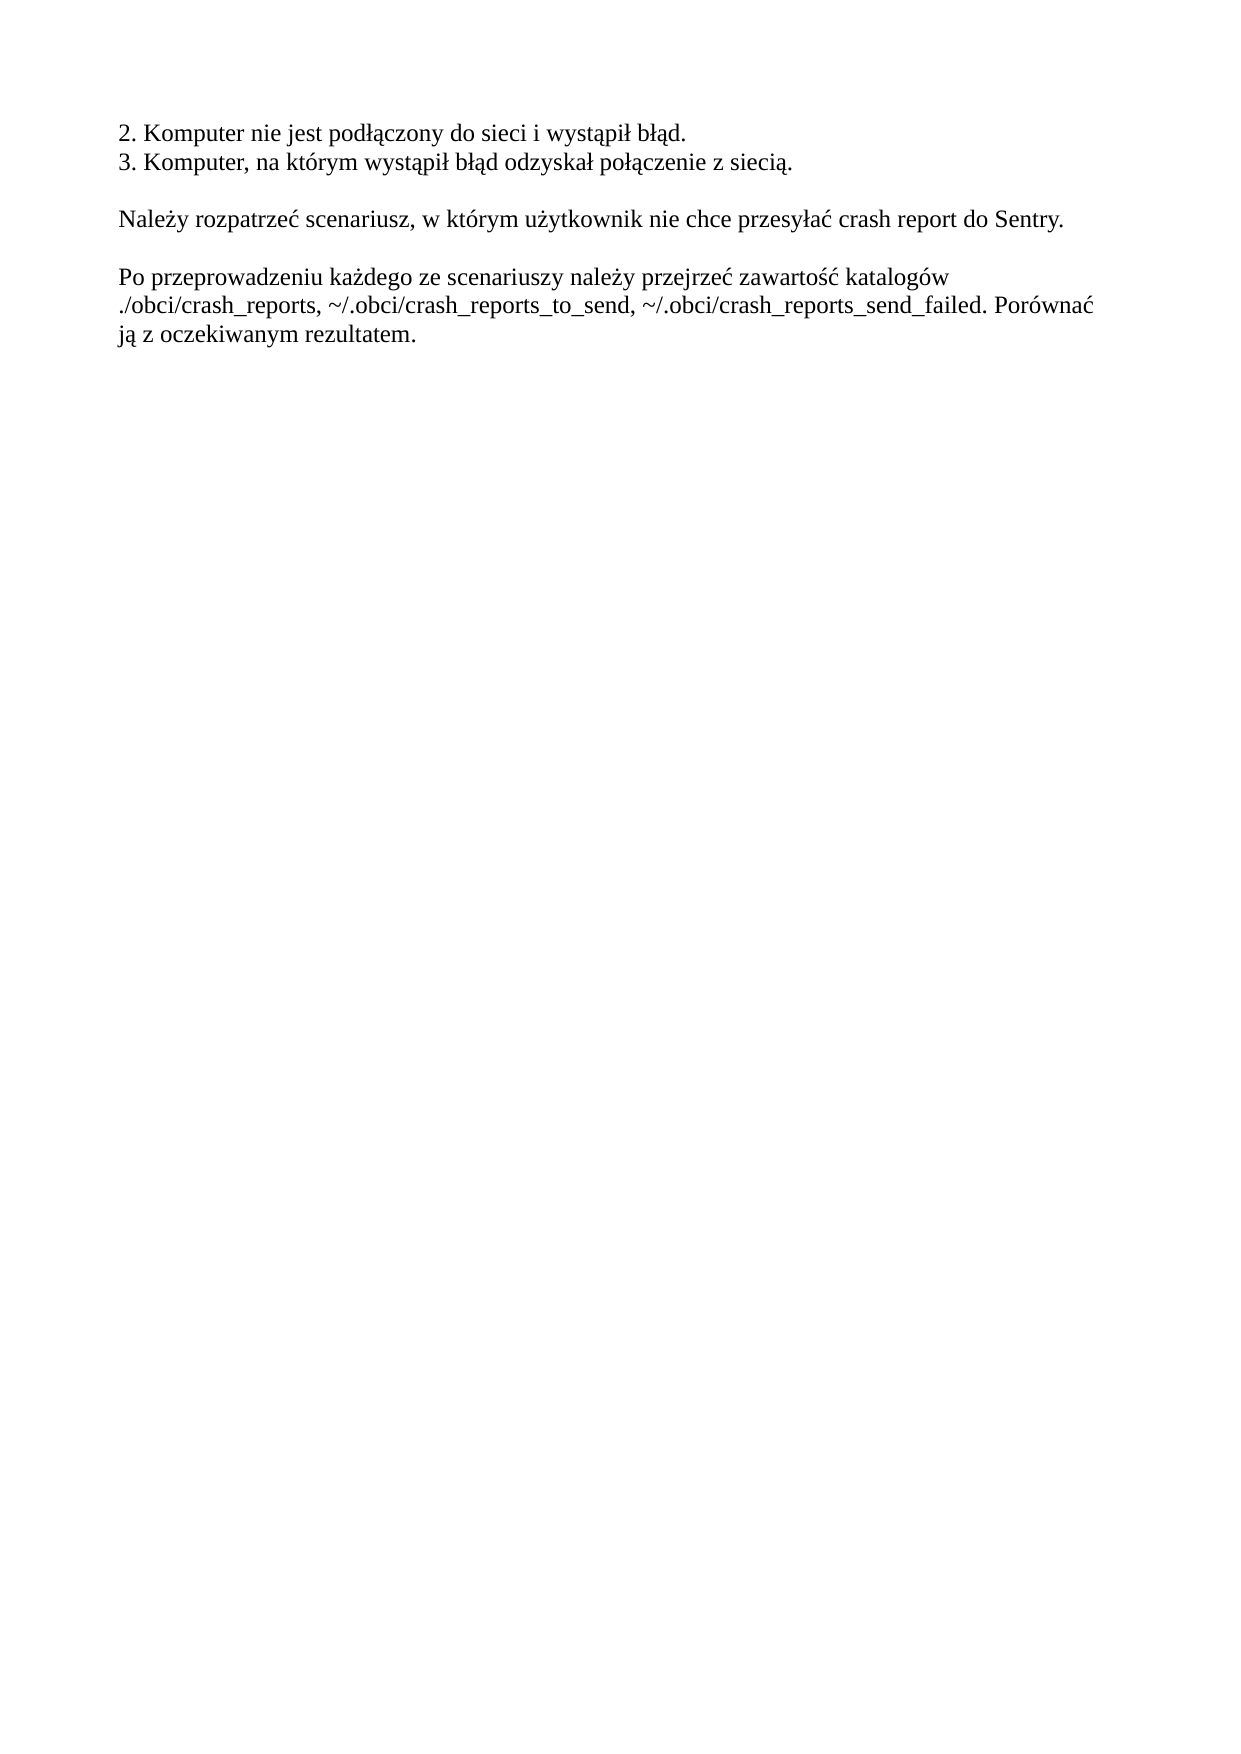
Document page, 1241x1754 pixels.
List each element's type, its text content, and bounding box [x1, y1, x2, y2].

text 2. Komputer nie jest podłączony do sieci i wystąpił błąd. [118, 118, 1122, 147]
text Po przeprowadzeniu każdego ze scenariuszy należy przejrzeć zawartość katalogów ./obci/crash_reports, ~/.obci/crash_reports_to_send, ~/.obci/crash_reports_send_failed. Porównać ją z oczekiwanym rezultatem. [118, 262, 1122, 348]
text 3. Komputer, na którym wystąpił błąd odzyskał połączenie z siecią. [118, 147, 1122, 176]
text Należy rozpatrzeć scenariusz, w którym użytkownik nie chce przesyłać crash report do Sentry. [118, 204, 1122, 233]
